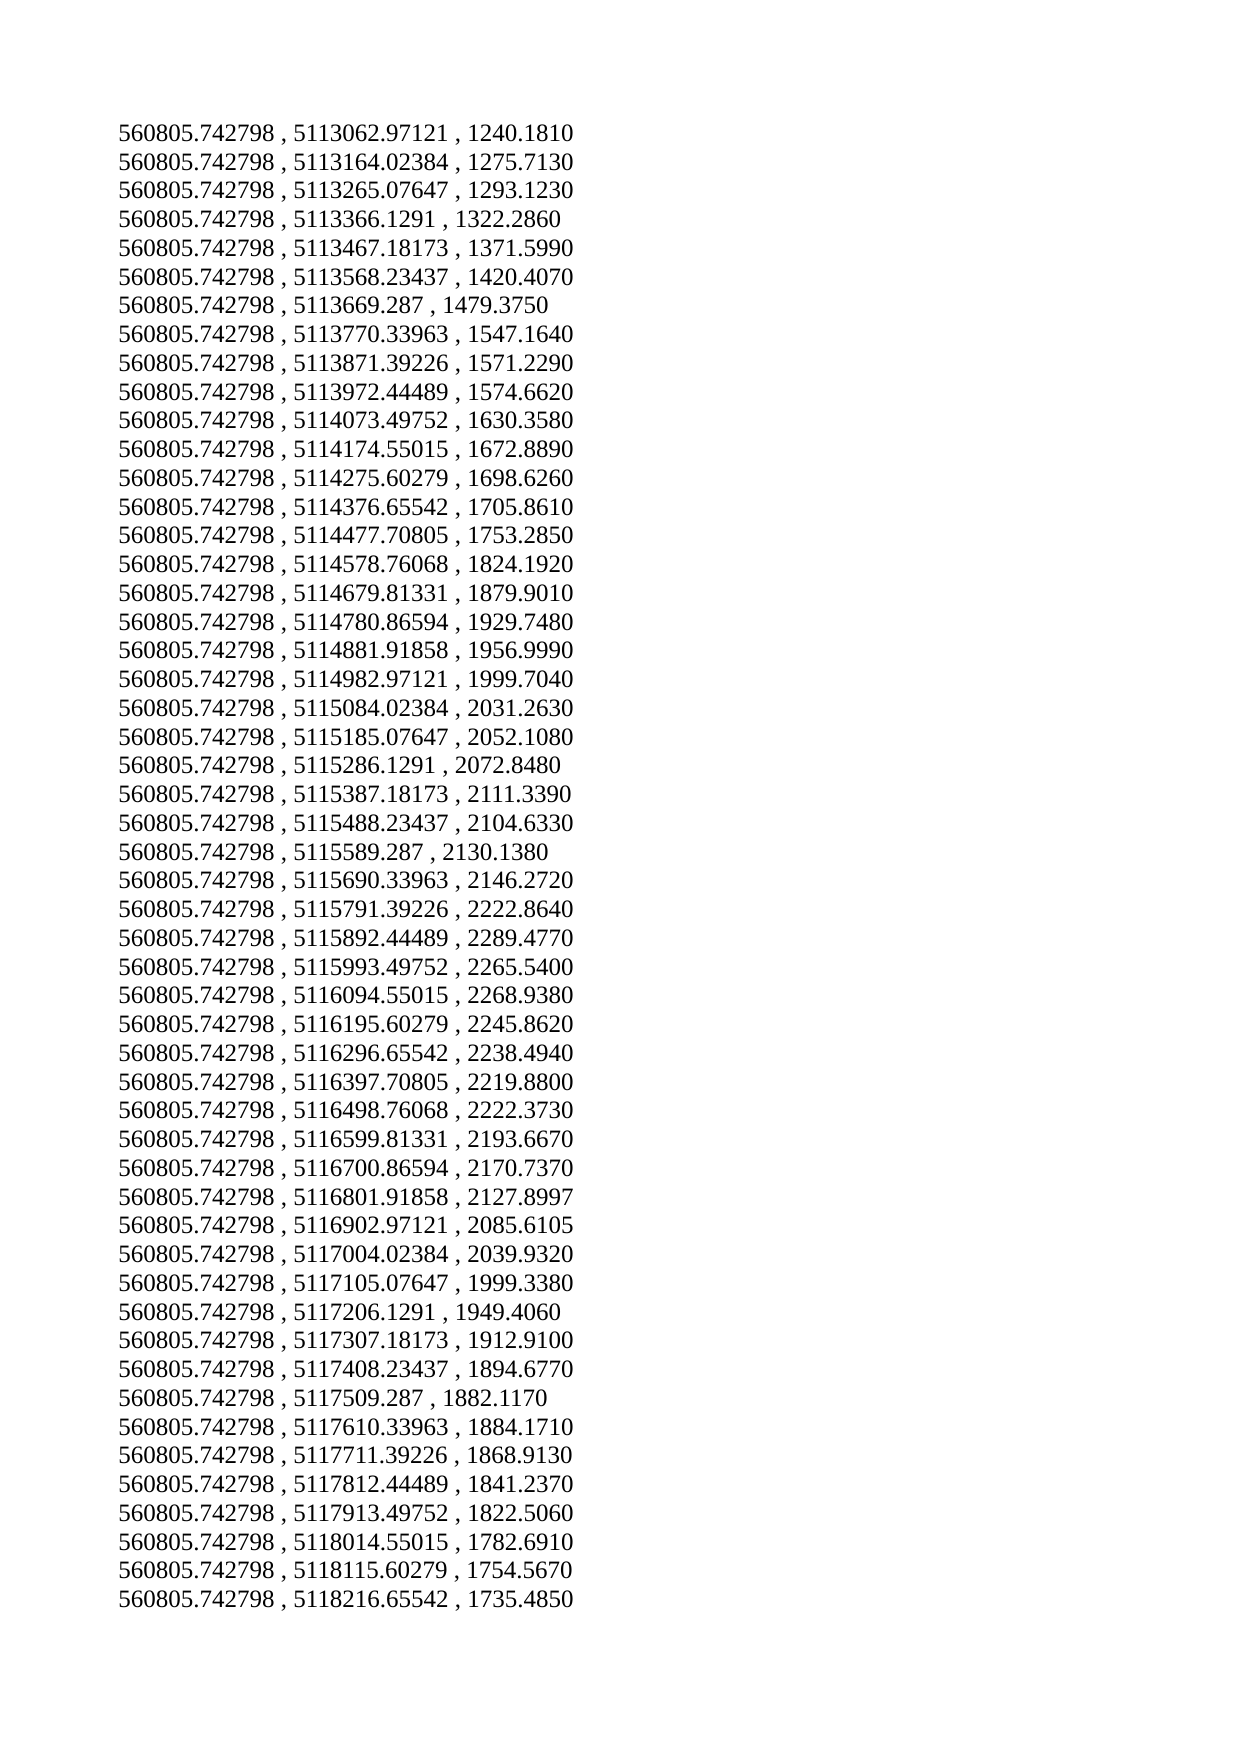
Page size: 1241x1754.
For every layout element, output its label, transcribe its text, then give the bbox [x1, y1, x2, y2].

text 560805.742798 , 5115690.33963 , 2146.2720 [118, 866, 1122, 894]
text 560805.742798 , 5113164.02384 , 1275.7130 [118, 147, 1122, 176]
text 560805.742798 , 5114578.76068 , 1824.1920 [118, 549, 1122, 578]
text 560805.742798 , 5117307.18173 , 1912.9100 [118, 1326, 1122, 1354]
text 560805.742798 , 5115488.23437 , 2104.6330 [118, 808, 1122, 837]
text 560805.742798 , 5114679.81331 , 1879.9010 [118, 578, 1122, 607]
text 560805.742798 , 5117206.1291 , 1949.4060 [118, 1297, 1122, 1326]
text 560805.742798 , 5117610.33963 , 1884.1710 [118, 1412, 1122, 1441]
text 560805.742798 , 5113366.1291 , 1322.2860 [118, 204, 1122, 233]
text 560805.742798 , 5117913.49752 , 1822.5060 [118, 1498, 1122, 1527]
text 560805.742798 , 5115892.44489 , 2289.4770 [118, 923, 1122, 952]
text 560805.742798 , 5114982.97121 , 1999.7040 [118, 664, 1122, 693]
text 560805.742798 , 5116498.76068 , 2222.3730 [118, 1096, 1122, 1124]
text 560805.742798 , 5117812.44489 , 1841.2370 [118, 1469, 1122, 1498]
text 560805.742798 , 5115185.07647 , 2052.1080 [118, 722, 1122, 751]
text 560805.742798 , 5118014.55015 , 1782.6910 [118, 1527, 1122, 1556]
text 560805.742798 , 5115589.287 , 2130.1380 [118, 837, 1122, 866]
text 560805.742798 , 5113972.44489 , 1574.6620 [118, 377, 1122, 406]
text 560805.742798 , 5115387.18173 , 2111.3390 [118, 779, 1122, 808]
text 560805.742798 , 5113467.18173 , 1371.5990 [118, 233, 1122, 262]
text 560805.742798 , 5114073.49752 , 1630.3580 [118, 406, 1122, 434]
text 560805.742798 , 5117711.39226 , 1868.9130 [118, 1441, 1122, 1469]
text 560805.742798 , 5116397.70805 , 2219.8800 [118, 1067, 1122, 1096]
text 560805.742798 , 5116700.86594 , 2170.7370 [118, 1153, 1122, 1182]
text 560805.742798 , 5116094.55015 , 2268.9380 [118, 981, 1122, 1009]
text 560805.742798 , 5114477.70805 , 1753.2850 [118, 521, 1122, 549]
text 560805.742798 , 5117509.287 , 1882.1170 [118, 1383, 1122, 1412]
text 560805.742798 , 5115286.1291 , 2072.8480 [118, 751, 1122, 779]
text 560805.742798 , 5114881.91858 , 1956.9990 [118, 636, 1122, 664]
text 560805.742798 , 5116902.97121 , 2085.6105 [118, 1211, 1122, 1239]
text 560805.742798 , 5118216.65542 , 1735.4850 [118, 1584, 1122, 1613]
text 560805.742798 , 5113770.33963 , 1547.1640 [118, 319, 1122, 348]
text 560805.742798 , 5117105.07647 , 1999.3380 [118, 1268, 1122, 1297]
text 560805.742798 , 5114780.86594 , 1929.7480 [118, 607, 1122, 636]
text 560805.742798 , 5113871.39226 , 1571.2290 [118, 348, 1122, 377]
text 560805.742798 , 5114275.60279 , 1698.6260 [118, 463, 1122, 492]
text 560805.742798 , 5116296.65542 , 2238.4940 [118, 1038, 1122, 1067]
text 560805.742798 , 5116801.91858 , 2127.8997 [118, 1182, 1122, 1211]
text 560805.742798 , 5115084.02384 , 2031.2630 [118, 693, 1122, 722]
text 560805.742798 , 5118115.60279 , 1754.5670 [118, 1556, 1122, 1584]
text 560805.742798 , 5114376.65542 , 1705.8610 [118, 492, 1122, 521]
text 560805.742798 , 5117408.23437 , 1894.6770 [118, 1354, 1122, 1383]
text 560805.742798 , 5113669.287 , 1479.3750 [118, 291, 1122, 319]
text 560805.742798 , 5113265.07647 , 1293.1230 [118, 176, 1122, 204]
text 560805.742798 , 5115993.49752 , 2265.5400 [118, 952, 1122, 981]
text 560805.742798 , 5116599.81331 , 2193.6670 [118, 1124, 1122, 1153]
text 560805.742798 , 5114174.55015 , 1672.8890 [118, 434, 1122, 463]
text 560805.742798 , 5115791.39226 , 2222.8640 [118, 894, 1122, 923]
text 560805.742798 , 5117004.02384 , 2039.9320 [118, 1239, 1122, 1268]
text 560805.742798 , 5113062.97121 , 1240.1810 [118, 118, 1122, 147]
text 560805.742798 , 5113568.23437 , 1420.4070 [118, 262, 1122, 291]
text 560805.742798 , 5116195.60279 , 2245.8620 [118, 1009, 1122, 1038]
